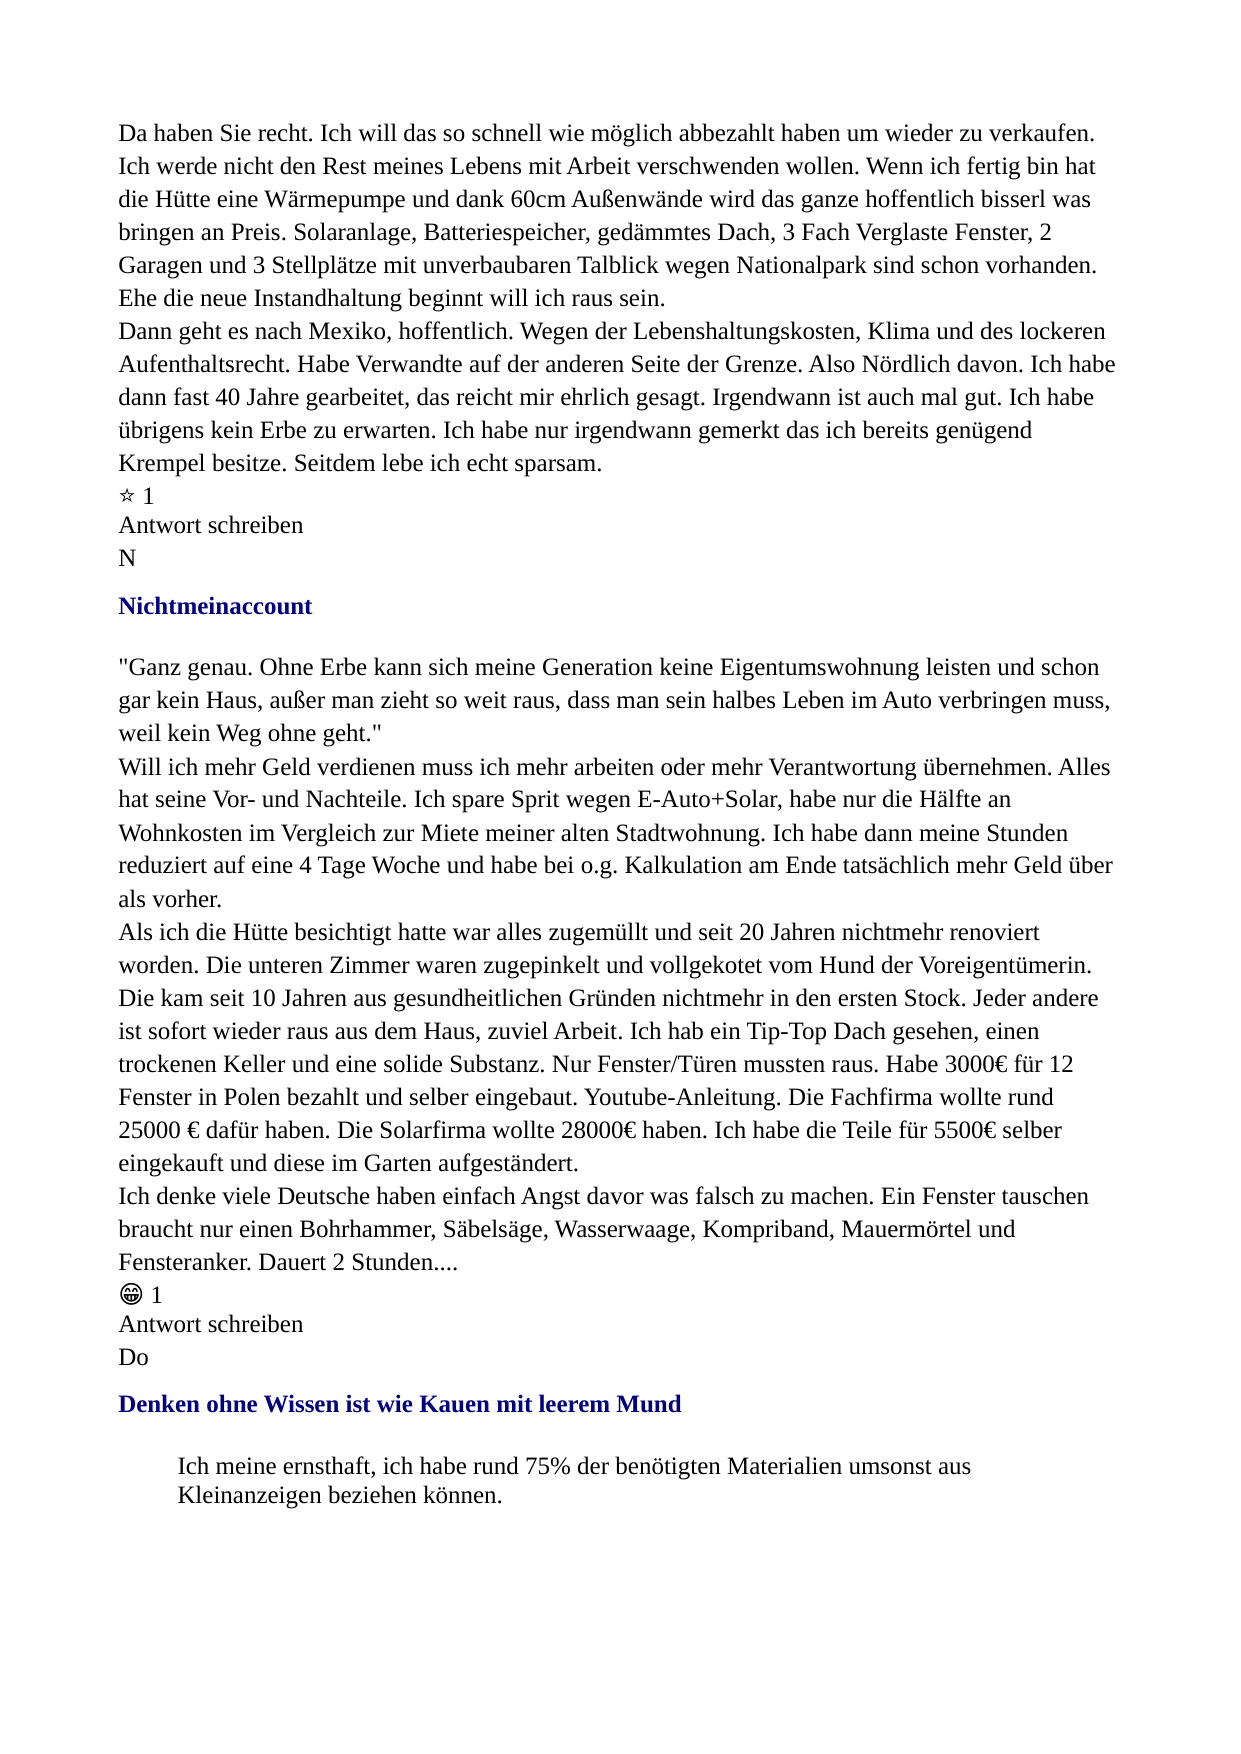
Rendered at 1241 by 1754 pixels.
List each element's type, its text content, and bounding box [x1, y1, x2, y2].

text N [118, 543, 1122, 572]
text Ich denke viele Deutsche haben einfach Angst davor was falsch zu machen. Ein Fenster tauschen braucht nur einen Bohrhammer, Säbelsäge, Wasserwaage, Kompriband, Mauermörtel und Fensteranker. Dauert 2 Stunden.... [118, 1181, 1122, 1276]
text Antwort schreiben [118, 510, 1122, 539]
text 😁 1 [118, 1280, 1122, 1309]
text Will ich mehr Geld verdienen muss ich mehr arbeiten oder mehr Verantwortung übernehmen. Alles hat seine Vor- und Nachteile. Ich spare Sprit wegen E-Auto+Solar, habe nur die Hälfte an Wohnkosten im Vergleich zur Miete meiner alten Stadtwohnung. Ich habe dann meine Stunden reduziert auf eine 4 Tage Woche und habe bei o.g. Kalkulation am Ende tatsächlich mehr Geld über als vorher. [118, 752, 1122, 912]
text Ich meine ernsthaft, ich habe rund 75% der benötigten Materialien umsonst aus Kleinanzeigen beziehen können. [177, 1451, 1063, 1508]
text ⭐️ 1 [118, 481, 1122, 510]
subtitle Nichtmeinaccount [118, 591, 1122, 619]
text Antwort schreiben [118, 1309, 1122, 1337]
text "Ganz genau. Ohne Erbe kann sich meine Generation keine Eigentumswohnung leisten und schon gar kein Haus, außer man zieht so weit raus, dass man sein halbes Leben im Auto verbringen muss, weil kein Weg ohne geht." [118, 652, 1122, 747]
text Da haben Sie recht. Ich will das so schnell wie möglich abbezahlt haben um wieder zu verkaufen. Ich werde nicht den Rest meines Lebens mit Arbeit verschwenden wollen. Wenn ich fertig bin hat die Hütte eine Wärmepumpe und dank 60cm Außenwände wird das ganze hoffentlich bisserl was bringen an Preis. Solaranlage, Batteriespeicher, gedämmtes Dach, 3 Fach Verglaste Fenster, 2 Garagen und 3 Stellplätze mit unverbaubaren Talblick wegen Nationalpark sind schon vorhanden. Ehe die neue Instandhaltung beginnt will ich raus sein. [118, 118, 1122, 312]
text Dann geht es nach Mexiko, hoffentlich. Wegen der Lebenshaltungskosten, Klima und des lockeren Aufenthaltsrecht. Habe Verwandte auf der anderen Seite der Grenze. Also Nördlich davon. Ich habe dann fast 40 Jahre gearbeitet, das reicht mir ehrlich gesagt. Irgendwann ist auch mal gut. Ich habe übrigens kein Erbe zu erwarten. Ich habe nur irgendwann gemerkt das ich bereits genügend Krempel besitze. Seitdem lebe ich echt sparsam. [118, 316, 1122, 477]
subtitle Denken ohne Wissen ist wie Kauen mit leerem Mund [118, 1389, 1122, 1418]
text Do [118, 1342, 1122, 1370]
text Als ich die Hütte besichtigt hatte war alles zugemüllt und seit 20 Jahren nichtmehr renoviert worden. Die unteren Zimmer waren zugepinkelt und vollgekotet vom Hund der Voreigentümerin. Die kam seit 10 Jahren aus gesundheitlichen Gründen nichtmehr in den ersten Stock. Jeder andere ist sofort wieder raus aus dem Haus, zuviel Arbeit. Ich hab ein Tip-Top Dach gesehen, einen trockenen Keller und eine solide Substanz. Nur Fenster/Türen mussten raus. Habe 3000€ für 12 Fenster in Polen bezahlt und selber eingebaut. Youtube-Anleitung. Die Fachfirma wollte rund 25000 € dafür haben. Die Solarfirma wollte 28000€ haben. Ich habe die Teile für 5500€ selber eingekauft und diese im Garten aufgeständert. [118, 917, 1122, 1177]
